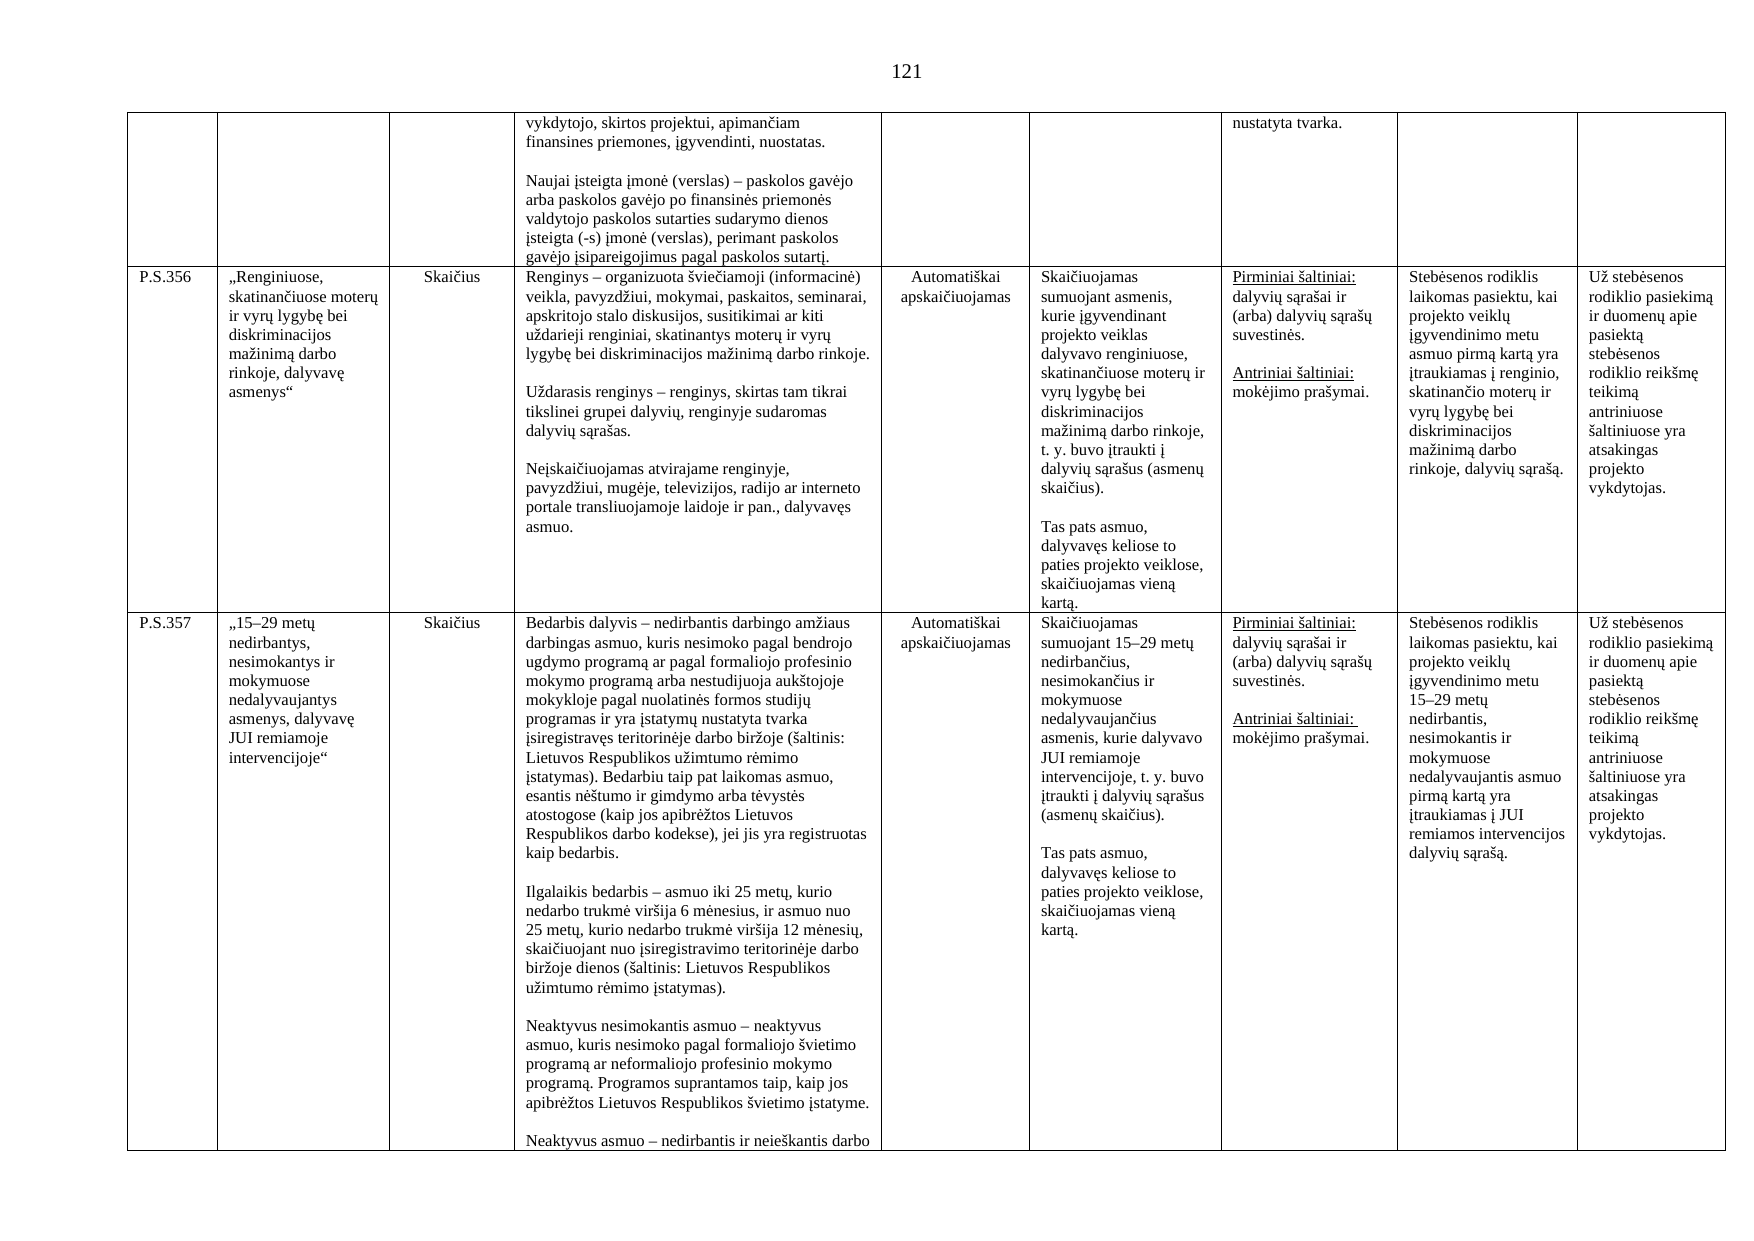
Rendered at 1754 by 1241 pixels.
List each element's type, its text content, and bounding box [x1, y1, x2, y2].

table_cell [390, 113, 514, 266]
table_cell P.S.356 [128, 267, 217, 612]
table_cell „15–29 metų nedirbantys, nesimokantys ir mokymuose nedalyvaujantys asmenys, dalyvavę JUI remiamoje intervencijoje“ [218, 613, 389, 1150]
table_cell Stebėsenos rodiklis laikomas pasiektu, kai projekto veiklų įgyvendinimo metu 15–29 metų nedirbantis, nesimokantis ir mokymuose nedalyvaujantis asmuo pirmą kartą yra įtraukiamas į JUI remiamos intervencijos dalyvių sąrašą. [1398, 613, 1577, 1150]
table_cell Už stebėsenos rodiklio pasiekimą ir duomenų apie pasiektą stebėsenos rodiklio reikšmę teikimą antriniuose šaltiniuose yra atsakingas projekto vykdytojas. [1578, 267, 1725, 612]
table_cell Skaičius [390, 613, 514, 1150]
table_cell Pirminiai šaltiniai: dalyvių sąrašai ir (arba) dalyvių sąrašų suvestinės. Antriniai šaltiniai: mokėjimo prašymai. [1222, 267, 1397, 612]
table_cell P.S.357 [128, 613, 217, 1150]
table_cell „Renginiuose, skatinančiuose moterų ir vyrų lygybę bei diskriminacijos mažinimą darbo rinkoje, dalyvavę asmenys“ [218, 267, 389, 612]
table_cell [1398, 113, 1577, 266]
table_cell [128, 113, 217, 266]
table_cell Už stebėsenos rodiklio pasiekimą ir duomenų apie pasiektą stebėsenos rodiklio reikšmę teikimą antriniuose šaltiniuose yra atsakingas projekto vykdytojas. [1578, 613, 1725, 1150]
table_cell [1578, 113, 1725, 266]
table_cell Automatiškai apskaičiuojamas [882, 613, 1029, 1150]
table_cell Skaičiuojamas sumuojant asmenis, kurie įgyvendinant projekto veiklas dalyvavo renginiuose, skatinančiuose moterų ir vyrų lygybę bei diskriminacijos mažinimą darbo rinkoje, t. y. buvo įtraukti į dalyvių sąrašus (asmenų skaičius). Tas pats asmuo, dalyvavęs keliose to paties projekto veiklose, skaičiuojamas vieną kartą. [1030, 267, 1221, 612]
table_cell [218, 113, 389, 266]
table_cell [1030, 113, 1221, 266]
table_cell Pirminiai šaltiniai: dalyvių sąrašai ir (arba) dalyvių sąrašų suvestinės. Antriniai šaltiniai: mokėjimo prašymai. [1222, 613, 1397, 1150]
table_cell Skaičius [390, 267, 514, 612]
table_cell Bedarbis dalyvis – nedirbantis darbingo amžiaus darbingas asmuo, kuris nesimoko pagal bendrojo ugdymo programą ar pagal formaliojo profesinio mokymo programą arba nestudijuoja aukštojoje mokykloje pagal nuolatinės formos studijų programas ir yra įstatymų nustatyta tvarka įsiregistravęs teritorinėje darbo biržoje (šaltinis: Lietuvos Respublikos užimtumo rėmimo įstatymas). Bedarbiu taip pat laikomas asmuo, esantis nėštumo ir gimdymo arba tėvystės atostogose (kaip jos apibrėžtos Lietuvos Respublikos darbo kodekse), jei jis yra registruotas kaip bedarbis. Ilgalaikis bedarbis – asmuo iki 25 metų, kurio nedarbo trukmė viršija 6 mėnesius, ir asmuo nuo 25 metų, kurio nedarbo trukmė viršija 12 mėnesių, skaičiuojant nuo įsiregistravimo teritorinėje darbo biržoje dienos (šaltinis: Lietuvos Respublikos užimtumo rėmimo įstatymas). Neaktyvus nesimokantis asmuo – neaktyvus asmuo, kuris nesimoko pagal formaliojo švietimo programą ar neformaliojo profesinio mokymo programą. Programos suprantamos taip, kaip jos apibrėžtos Lietuvos Respublikos švietimo įstatyme. Neaktyvus asmuo – nedirbantis ir neieškantis darbo [515, 613, 881, 1150]
table_cell Renginys – organizuota šviečiamoji (informacinė) veikla, pavyzdžiui, mokymai, paskaitos, seminarai, apskritojo stalo diskusijos, susitikimai ar kiti uždarieji renginiai, skatinantys moterų ir vyrų lygybę bei diskriminacijos mažinimą darbo rinkoje. Uždarasis renginys – renginys, skirtas tam tikrai tikslinei grupei dalyvių, renginyje sudaromas dalyvių sąrašas. Neįskaičiuojamas atvirajame renginyje, pavyzdžiui, mugėje, televizijos, radijo ar interneto portale transliuojamoje laidoje ir pan., dalyvavęs asmuo. [515, 267, 881, 612]
table_cell Automatiškai apskaičiuojamas [882, 267, 1029, 612]
table_cell nustatyta tvarka. [1222, 113, 1397, 266]
table_cell Stebėsenos rodiklis laikomas pasiektu, kai projekto veiklų įgyvendinimo metu asmuo pirmą kartą yra įtraukiamas į renginio, skatinančio moterų ir vyrų lygybę bei diskriminacijos mažinimą darbo rinkoje, dalyvių sąrašą. [1398, 267, 1577, 612]
table_cell [882, 113, 1029, 266]
table_cell Skaičiuojamas sumuojant 15–29 metų nedirbančius, nesimokančius ir mokymuose nedalyvaujančius asmenis, kurie dalyvavo JUI remiamoje intervencijoje, t. y. buvo įtraukti į dalyvių sąrašus (asmenų skaičius). Tas pats asmuo, dalyvavęs keliose to paties projekto veiklose, skaičiuojamas vieną kartą. [1030, 613, 1221, 1150]
table_cell vykdytojo, skirtos projektui, apimančiam finansines priemones, įgyvendinti, nuostatas. Naujai įsteigta įmonė (verslas) – paskolos gavėjo arba paskolos gavėjo po finansinės priemonės valdytojo paskolos sutarties sudarymo dienos įsteigta (-s) įmonė (verslas), perimant paskolos gavėjo įsipareigojimus pagal paskolos sutartį. [515, 113, 881, 266]
